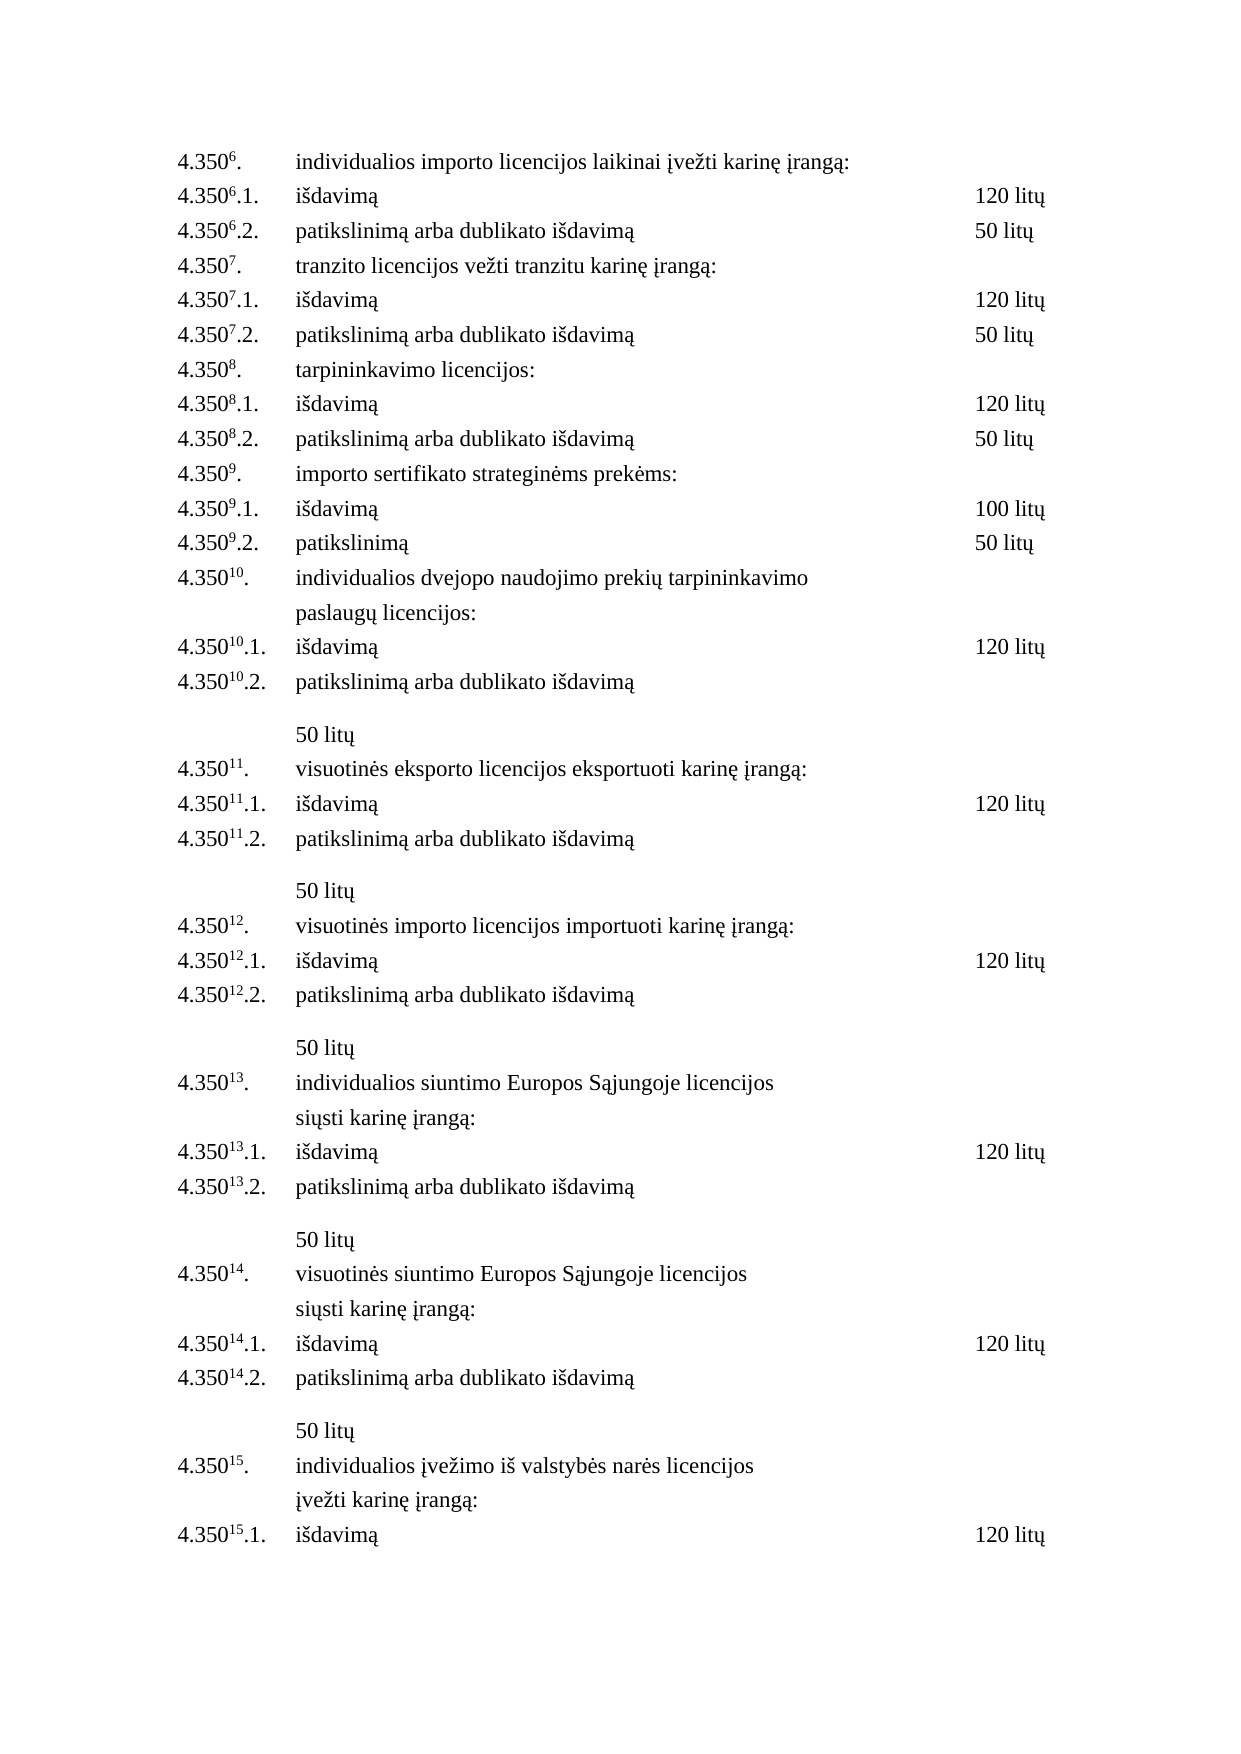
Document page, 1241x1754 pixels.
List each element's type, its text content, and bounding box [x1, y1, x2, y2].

text 4.3506.1. išdavimą 120 litų [177, 182, 1122, 209]
text 4.3506. individualios importo licencijos laikinai įvežti karinę įrangą: [177, 148, 1122, 174]
text 4.3509. importo sertifikato strateginėms prekėms: [177, 460, 1122, 486]
text 4.35013.1. išdavimą 120 litų [177, 1138, 1122, 1165]
text 4.3509.1. išdavimą 100 litų [177, 494, 1122, 521]
text 4.35010. individualios dvejopo naudojimo prekių tarpininkavimo [177, 564, 1122, 590]
text 4.35011.1. išdavimą 120 litų [177, 790, 1122, 816]
text 4.3508.2. patikslinimą arba dublikato išdavimą 50 litų [177, 425, 1122, 452]
text 4.3506.2. patikslinimą arba dublikato išdavimą 50 litų [177, 217, 1122, 243]
text siųsti karinę įrangą: [177, 1295, 1122, 1321]
text 4.35014.1. išdavimą 120 litų [177, 1330, 1122, 1356]
text siųsti karinę įrangą: [177, 1104, 1122, 1130]
text 4.3508.1. išdavimą 120 litų [177, 391, 1122, 417]
text 4.35015.1. išdavimą 120 litų [177, 1521, 1122, 1548]
text 4.35012.2. patikslinimą arba dublikato išdavimą 50 litų [177, 982, 945, 1061]
text 4.35013.2. patikslinimą arba dublikato išdavimą 50 litų [177, 1173, 945, 1252]
text 4.35012.1. išdavimą 120 litų [177, 947, 1122, 973]
text 4.35010.2. patikslinimą arba dublikato išdavimą 50 litų [177, 668, 945, 747]
text 4.35015. individualios įvežimo iš valstybės narės licencijos [177, 1452, 1122, 1478]
text 4.3509.2. patikslinimą 50 litų [177, 529, 1122, 556]
text 4.35011.2. patikslinimą arba dublikato išdavimą 50 litų [177, 825, 945, 904]
text 4.35012. visuotinės importo licencijos importuoti karinę įrangą: [177, 912, 1122, 938]
text 4.3507. tranzito licencijos vežti tranzitu karinę įrangą: [177, 252, 1122, 278]
text 4.35014.2. patikslinimą arba dublikato išdavimą 50 litų [177, 1364, 945, 1443]
text 4.35011. visuotinės eksporto licencijos eksportuoti karinę įrangą: [177, 755, 1122, 782]
text 4.35010.1. išdavimą 120 litų [177, 633, 1122, 660]
text 4.35014. visuotinės siuntimo Europos Sąjungoje licencijos [177, 1260, 1122, 1287]
text įvežti karinę įrangą: [177, 1487, 1122, 1513]
text 4.3507.2. patikslinimą arba dublikato išdavimą 50 litų [177, 321, 1122, 347]
text 4.35013. individualios siuntimo Europos Sąjungoje licencijos [177, 1069, 1122, 1095]
text 4.3508. tarpininkavimo licencijos: [177, 356, 1122, 382]
text paslaugų licencijos: [177, 599, 1122, 625]
text 4.3507.1. išdavimą 120 litų [177, 286, 1122, 313]
